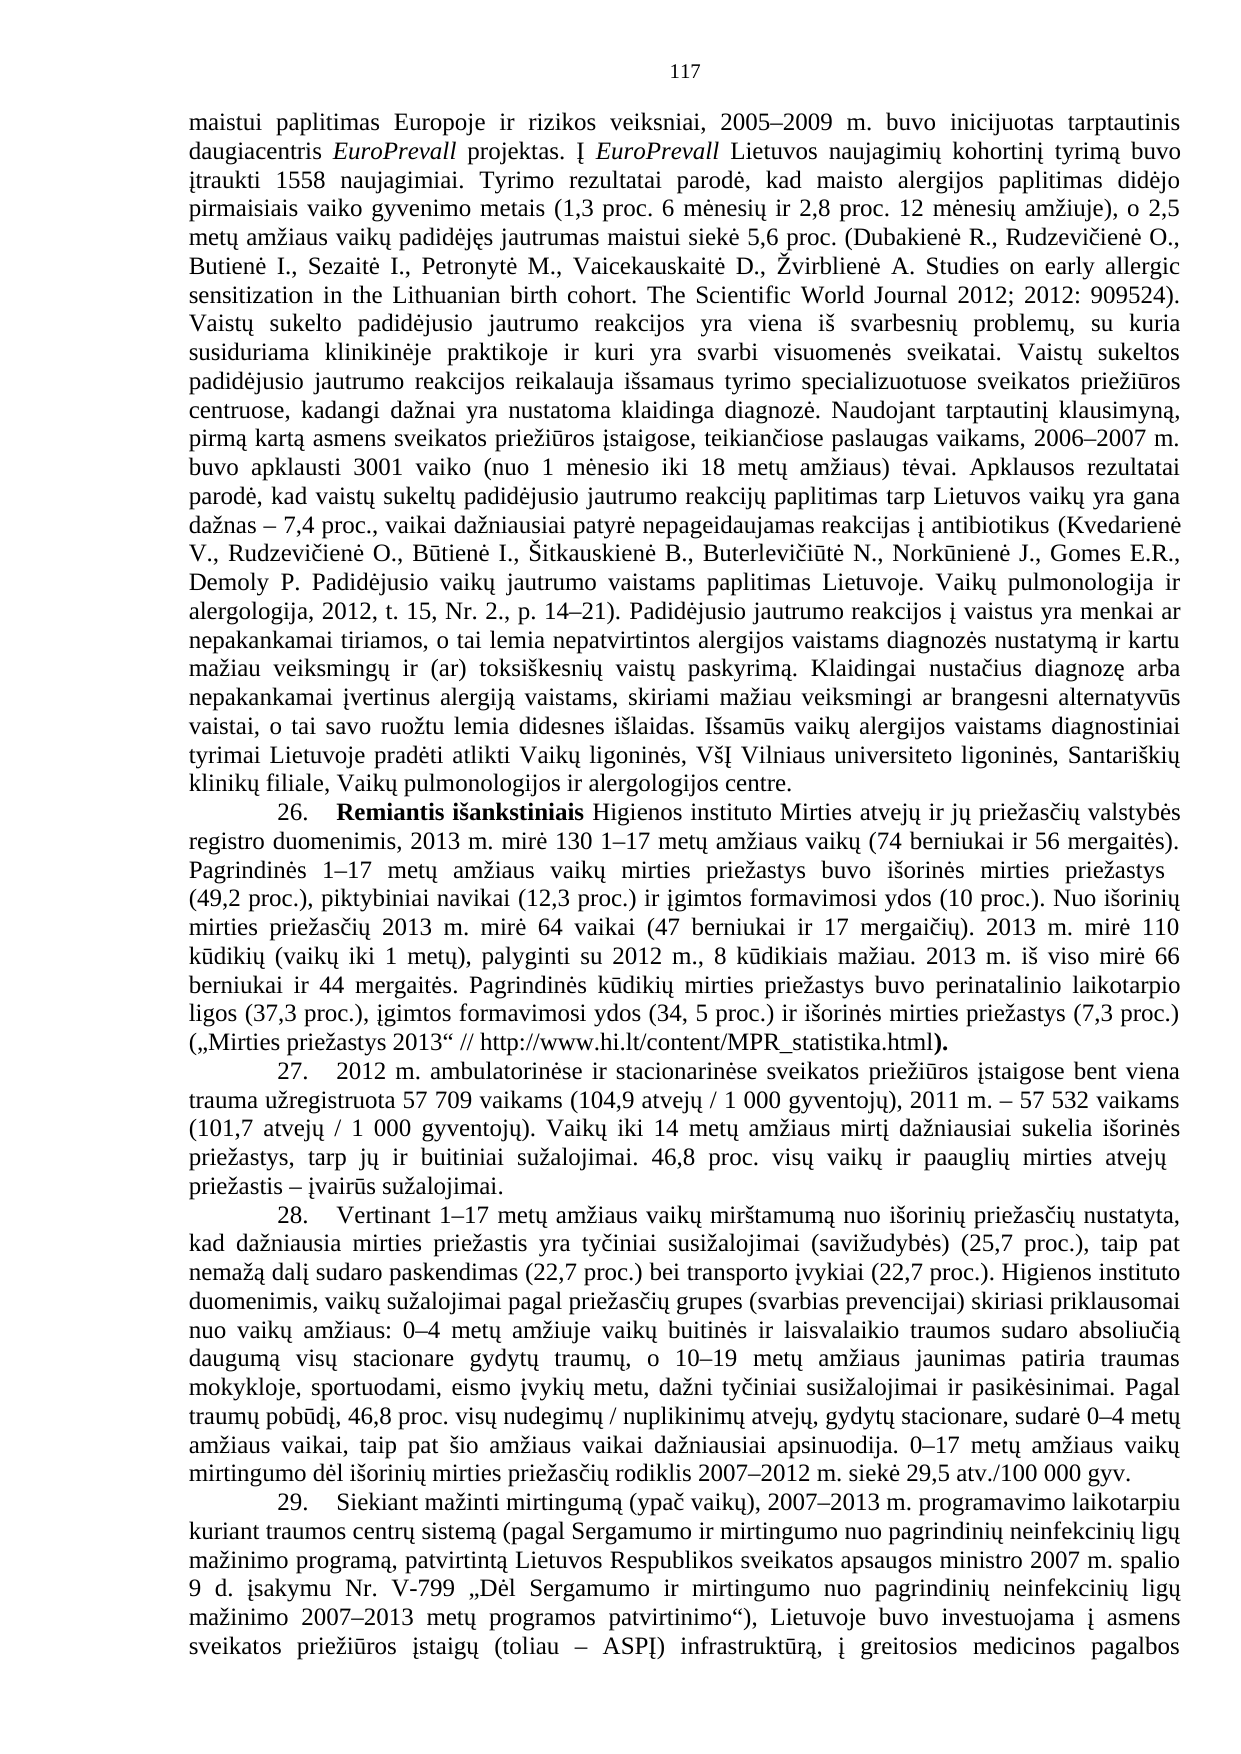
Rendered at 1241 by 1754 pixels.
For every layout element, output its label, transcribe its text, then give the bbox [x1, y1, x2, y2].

text 28. Vertinant 1–17 metų amžiaus vaikų mirštamumą nuo išorinių priežasčių nustatyta, kad dažniausia mirties priežastis yra tyčiniai susižalojimai (savižudybės) (25,7 proc.), taip pat nemažą dalį sudaro paskendimas (22,7 proc.) bei transporto įvykiai (22,7 proc.). Higienos instituto duomenimis, vaikų sužalojimai pagal priežasčių grupes (svarbias prevencijai) skiriasi priklausomai nuo vaikų amžiaus: 0–4 metų amžiuje vaikų buitinės ir laisvalaikio traumos sudaro absoliučią daugumą visų stacionare gydytų traumų, o 10–19 metų amžiaus jaunimas patiria traumas mokykloje, sportuodami, eismo įvykių metu, dažni tyčiniai susižalojimai ir pasikėsinimai. Pagal traumų pobūdį, 46,8 proc. visų nudegimų / nuplikinimų atvejų, gydytų stacionare, sudarė 0–4 metų amžiaus vaikai, taip pat šio amžiaus vaikai dažniausiai apsinuodija. 0–17 metų amžiaus vaikų mirtingumo dėl išorinių mirties priežasčių rodiklis 2007–2012 m. siekė 29,5 atv./100 000 gyv. [188, 1200, 1181, 1487]
text 26. Remiantis išankstiniais Higienos instituto Mirties atvejų ir jų priežasčių valstybės registro duomenimis, 2013 m. mirė 130 1–17 metų amžiaus vaikų (74 berniukai ir 56 mergaitės). Pagrindinės 1–17 metų amžiaus vaikų mirties priežastys buvo išorinės mirties priežastys (49,2 proc.), piktybiniai navikai (12,3 proc.) ir įgimtos formavimosi ydos (10 proc.). Nuo išorinių mirties priežasčių 2013 m. mirė 64 vaikai (47 berniukai ir 17 mergaičių). 2013 m. mirė 110 kūdikių (vaikų iki 1 metų), palyginti su 2012 m., 8 kūdikiais mažiau. 2013 m. iš viso mirė 66 berniukai ir 44 mergaitės. Pagrindinės kūdikių mirties priežastys buvo perinatalinio laikotarpio ligos (37,3 proc.), įgimtos formavimosi ydos (34, 5 proc.) ir išorinės mirties priežastys (7,3 proc.) („Mirties priežastys 2013“ // http://www.hi.lt/content/MPR_statistika.html). [188, 797, 1181, 1056]
text 27. 2012 m. ambulatorinėse ir stacionarinėse sveikatos priežiūros įstaigose bent viena trauma užregistruota 57 709 vaikams (104,9 atvejų / 1 000 gyventojų), 2011 m. – 57 532 vaikams (101,7 atvejų / 1 000 gyventojų). Vaikų iki 14 metų amžiaus mirtį dažniausiai sukelia išorinės priežastys, tarp jų ir buitiniai sužalojimai. 46,8 proc. visų vaikų ir paauglių mirties atvejų priežastis – įvairūs sužalojimai. [188, 1056, 1181, 1200]
text maistui paplitimas Europoje ir rizikos veiksniai, 2005–2009 m. buvo inicijuotas tarptautinis daugiacentris EuroPrevall projektas. Į EuroPrevall Lietuvos naujagimių kohortinį tyrimą buvo įtraukti 1558 naujagimiai. Tyrimo rezultatai parodė, kad maisto alergijos paplitimas didėjo pirmaisiais vaiko gyvenimo metais (1,3 proc. 6 mėnesių ir 2,8 proc. 12 mėnesių amžiuje), o 2,5 metų amžiaus vaikų padidėjęs jautrumas maistui siekė 5,6 proc. (Dubakienė R., Rudzevičienė O., Butienė I., Sezaitė I., Petronytė M., Vaicekauskaitė D., Žvirblienė A. Studies on early allergic sensitization in the Lithuanian birth cohort. The Scientific World Journal 2012; 2012: 909524). Vaistų sukelto padidėjusio jautrumo reakcijos yra viena iš svarbesnių problemų, su kuria susiduriama klinikinėje praktikoje ir kuri yra svarbi visuomenės sveikatai. Vaistų sukeltos padidėjusio jautrumo reakcijos reikalauja išsamaus tyrimo specializuotuose sveikatos priežiūros centruose, kadangi dažnai yra nustatoma klaidinga diagnozė. Naudojant tarptautinį klausimyną, pirmą kartą asmens sveikatos priežiūros įstaigose, teikiančiose paslaugas vaikams, 2006–2007 m. buvo apklausti 3001 vaiko (nuo 1 mėnesio iki 18 metų amžiaus) tėvai. Apklausos rezultatai parodė, kad vaistų sukeltų padidėjusio jautrumo reakcijų paplitimas tarp Lietuvos vaikų yra gana dažnas – 7,4 proc., vaikai dažniausiai patyrė nepageidaujamas reakcijas į antibiotikus (Kvedarienė V., Rudzevičienė O., Būtienė I., Šitkauskienė B., Buterlevičiūtė N., Norkūnienė J., Gomes E.R., Demoly P. Padidėjusio vaikų jautrumo vaistams paplitimas Lietuvoje. Vaikų pulmonologija ir alergologija, 2012, t. 15, Nr. 2., p. 14–21). Padidėjusio jautrumo reakcijos į vaistus yra menkai ar nepakankamai tiriamos, o tai lemia nepatvirtintos alergijos vaistams diagnozės nustatymą ir kartu mažiau veiksmingų ir (ar) toksiškesnių vaistų paskyrimą. Klaidingai nustačius diagnozę arba nepakankamai įvertinus alergiją vaistams, skiriami mažiau veiksmingi ar brangesni alternatyvūs vaistai, o tai savo ruožtu lemia didesnes išlaidas. Išsamūs vaikų alergijos vaistams diagnostiniai tyrimai Lietuvoje pradėti atlikti Vaikų ligoninės, VšĮ Vilniaus universiteto ligoninės, Santariškių klinikų filiale, Vaikų pulmonologijos ir alergologijos centre. [188, 107, 1181, 797]
text 29. Siekiant mažinti mirtingumą (ypač vaikų), 2007–2013 m. programavimo laikotarpiu kuriant traumos centrų sistemą (pagal Sergamumo ir mirtingumo nuo pagrindinių neinfekcinių ligų mažinimo programą, patvirtintą Lietuvos Respublikos sveikatos apsaugos ministro 2007 m. spalio 9 d. įsakymu Nr. V-799 „Dėl Sergamumo ir mirtingumo nuo pagrindinių neinfekcinių ligų mažinimo 2007–2013 metų programos patvirtinimo“), Lietuvoje buvo investuojama į asmens sveikatos priežiūros įstaigų (toliau – ASPĮ) infrastruktūrą, į greitosios medicinos pagalbos [188, 1487, 1181, 1660]
